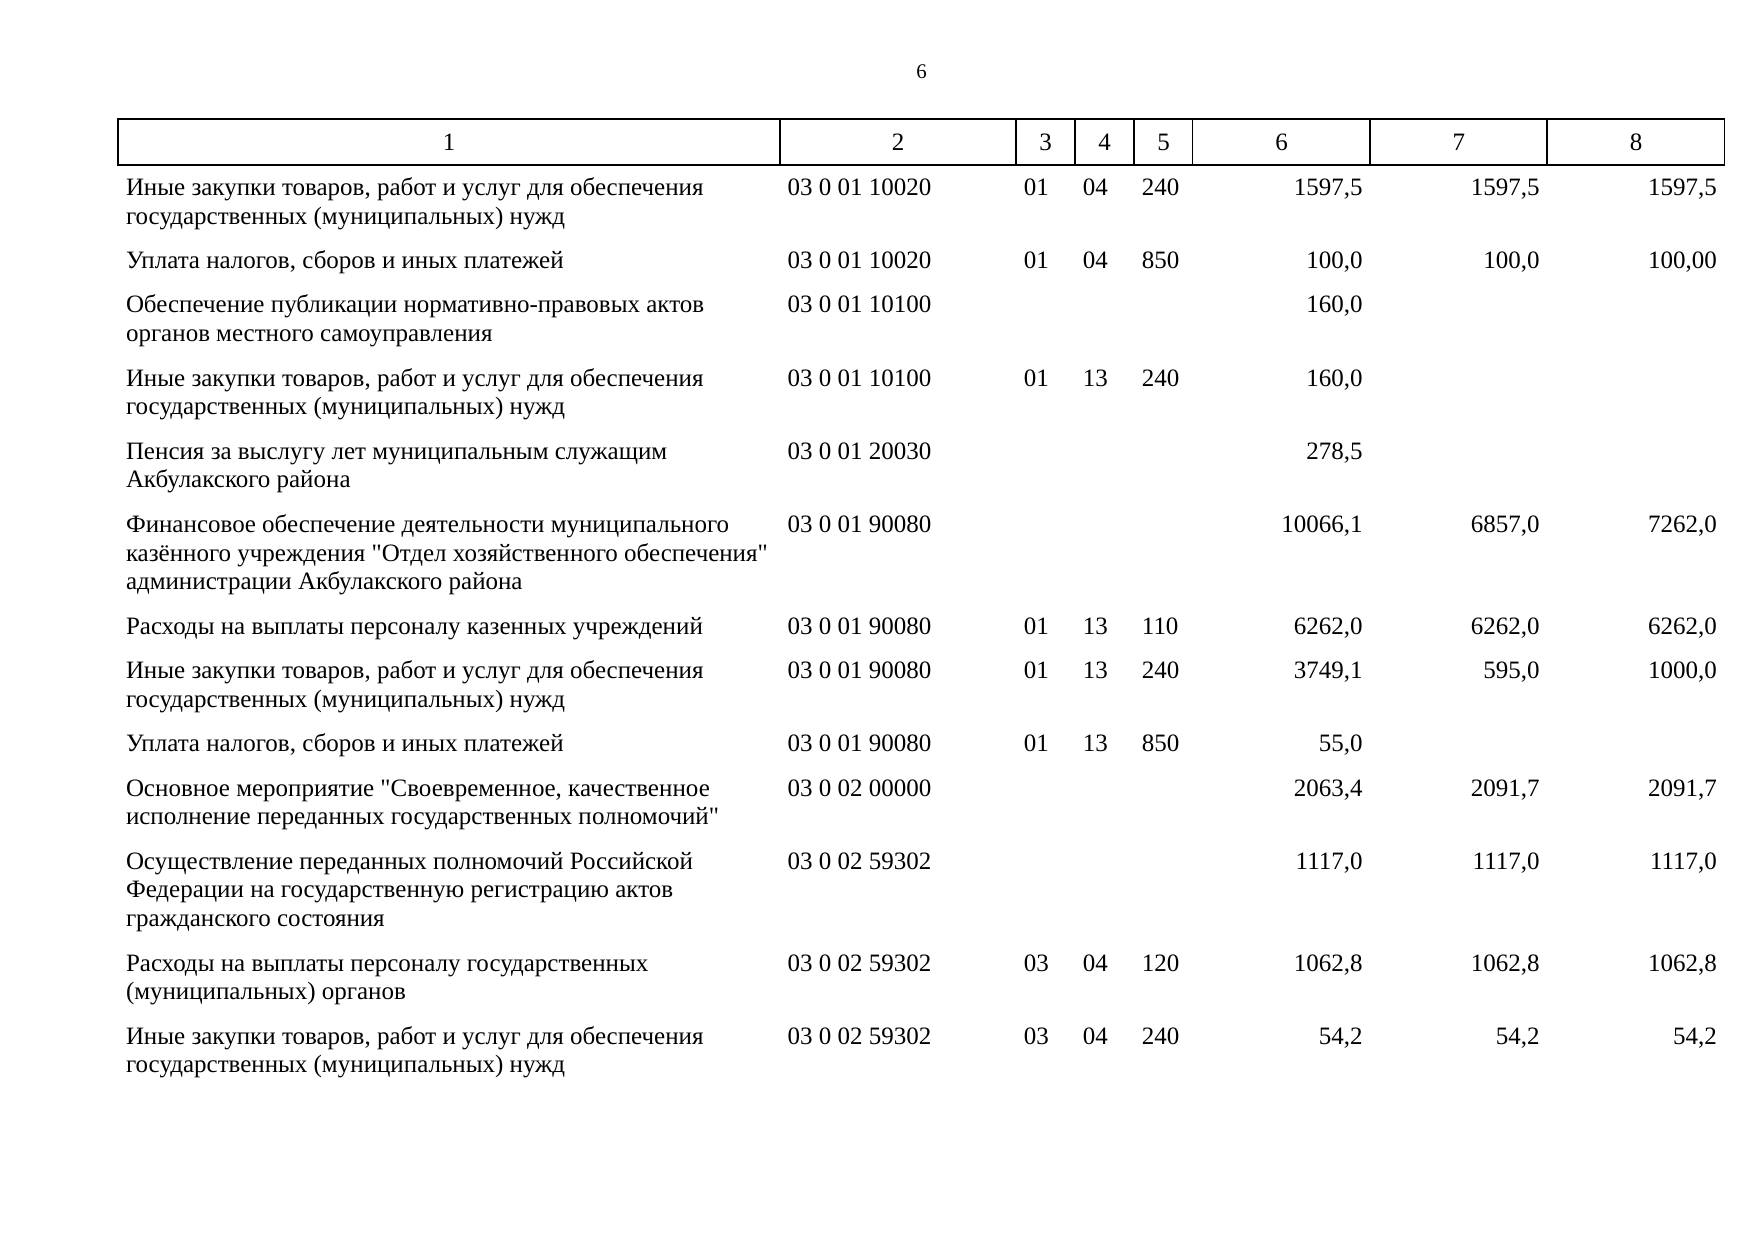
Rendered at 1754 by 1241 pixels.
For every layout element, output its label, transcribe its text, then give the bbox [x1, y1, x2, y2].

table_cell Иные закупки товаров, работ и услуг для обеспечения государственных (муниципальных) нужд [118, 647, 780, 720]
table_cell 160,0 [1193, 282, 1370, 355]
table_cell 03 0 02 59302 [780, 1013, 1016, 1086]
table_cell 6262,0 [1370, 603, 1547, 647]
table_cell [1075, 765, 1134, 838]
table_cell [1016, 428, 1075, 501]
table_cell 01 [1016, 720, 1075, 765]
table_cell [1134, 765, 1193, 838]
table_cell Иные закупки товаров, работ и услуг для обеспечения государственных (муниципальных) нужд [118, 166, 780, 237]
table_cell 1117,0 [1193, 838, 1370, 940]
table_cell 850 [1134, 237, 1193, 282]
table_cell 1062,8 [1370, 940, 1547, 1013]
table_cell 1597,5 [1547, 166, 1724, 237]
table_cell 04 [1075, 237, 1134, 282]
table_cell 13 [1075, 647, 1134, 720]
table_header [1548, 120, 1724, 164]
table_header [119, 120, 779, 164]
table_cell [1075, 501, 1134, 603]
table_cell [1016, 838, 1075, 940]
table_cell 03 0 02 00000 [780, 765, 1016, 838]
table_cell [1547, 720, 1724, 765]
table_cell 240 [1134, 1013, 1193, 1086]
table_cell 03 0 01 10100 [780, 355, 1016, 428]
table_cell 160,0 [1193, 355, 1370, 428]
table_header [1371, 120, 1546, 164]
table_cell 2091,7 [1370, 765, 1547, 838]
table_cell 595,0 [1370, 647, 1547, 720]
table_cell 240 [1134, 647, 1193, 720]
table_cell 1062,8 [1547, 940, 1724, 1013]
table_cell 03 0 01 90080 [780, 720, 1016, 765]
table_cell 03 [1016, 1013, 1075, 1086]
table_cell [1547, 428, 1724, 501]
table_cell 100,00 [1547, 237, 1724, 282]
table_header 1 [126, 128, 772, 156]
table_cell 01 [1016, 603, 1075, 647]
table_cell 2063,4 [1193, 765, 1370, 838]
table_cell Расходы на выплаты персоналу государственных (муниципальных) органов [118, 940, 780, 1013]
table_cell [1016, 501, 1075, 603]
table_header 7 [1378, 128, 1539, 156]
table_cell 120 [1134, 940, 1193, 1013]
table_cell 240 [1134, 166, 1193, 237]
table_cell Уплата налогов, сборов и иных платежей [118, 720, 780, 765]
table_cell Осуществление переданных полномочий Российской Федерации на государственную регистрацию актов гражданского состояния [118, 838, 780, 940]
table_cell [1547, 355, 1724, 428]
table_cell 110 [1134, 603, 1193, 647]
table_cell 03 [1016, 940, 1075, 1013]
table_cell [1134, 501, 1193, 603]
table_cell 03 0 01 90080 [780, 501, 1016, 603]
table_cell 04 [1075, 940, 1134, 1013]
table_cell [1547, 282, 1724, 355]
table_cell 1117,0 [1547, 838, 1724, 940]
table_cell [1016, 282, 1075, 355]
table_cell 03 0 01 10100 [780, 282, 1016, 355]
table_cell Уплата налогов, сборов и иных платежей [118, 237, 780, 282]
table_cell [1134, 282, 1193, 355]
table_cell 04 [1075, 166, 1134, 237]
table_header 6 [1201, 128, 1362, 156]
table_cell 13 [1075, 720, 1134, 765]
table_header 3 [1024, 128, 1067, 156]
table_cell 54,2 [1370, 1013, 1547, 1086]
table_cell [1134, 838, 1193, 940]
table_cell 03 0 01 20030 [780, 428, 1016, 501]
table_cell Расходы на выплаты персоналу казенных учреждений [118, 603, 780, 647]
table_cell 6857,0 [1370, 501, 1547, 603]
table_cell [1134, 428, 1193, 501]
table_header [781, 120, 1015, 164]
table_cell [1370, 282, 1547, 355]
table_cell 10066,1 [1193, 501, 1370, 603]
table_cell 01 [1016, 237, 1075, 282]
table_cell 1000,0 [1547, 647, 1724, 720]
table_cell 2091,7 [1547, 765, 1724, 838]
table_header 2 [788, 128, 1008, 156]
table_cell 1062,8 [1193, 940, 1370, 1013]
table_cell [1370, 720, 1547, 765]
table_cell 01 [1016, 355, 1075, 428]
table_header 8 [1555, 128, 1716, 156]
table_cell 6262,0 [1193, 603, 1370, 647]
table_cell 03 0 01 90080 [780, 647, 1016, 720]
table_cell 13 [1075, 603, 1134, 647]
table_cell 7262,0 [1547, 501, 1724, 603]
table_cell [1016, 765, 1075, 838]
table_cell Иные закупки товаров, работ и услуг для обеспечения государственных (муниципальных) нужд [118, 1013, 780, 1086]
table_cell 54,2 [1193, 1013, 1370, 1086]
table_cell 240 [1134, 355, 1193, 428]
table_header [1076, 120, 1133, 164]
table_cell 55,0 [1193, 720, 1370, 765]
table_cell 850 [1134, 720, 1193, 765]
table_header 5 [1142, 128, 1185, 156]
table_cell 100,0 [1193, 237, 1370, 282]
table_cell 13 [1075, 355, 1134, 428]
table_cell [1075, 282, 1134, 355]
table_cell [1075, 428, 1134, 501]
table_header 4 [1083, 128, 1126, 156]
table_cell Финансовое обеспечение деятельности муниципального казённого учреждения "Отдел хозяйственного обеспечения" администрации Акбулакского района [118, 501, 780, 603]
table_cell 3749,1 [1193, 647, 1370, 720]
table_cell [1075, 838, 1134, 940]
table_header [1017, 120, 1074, 164]
table_cell 03 0 01 90080 [780, 603, 1016, 647]
table_cell 100,0 [1370, 237, 1547, 282]
table_header [1193, 120, 1369, 164]
table_cell 1117,0 [1370, 838, 1547, 940]
table_cell Обеспечение публикации нормативно-правовых актов органов местного самоуправления [118, 282, 780, 355]
table_cell 03 0 01 10020 [780, 166, 1016, 237]
table_cell 1597,5 [1370, 166, 1547, 237]
table_cell Пенсия за выслугу лет муниципальным служащим Акбулакского района [118, 428, 780, 501]
table_cell 04 [1075, 1013, 1134, 1086]
table_cell 54,2 [1547, 1013, 1724, 1086]
table_cell Основное мероприятие "Своевременное, качественное исполнение переданных государственных полномочий" [118, 765, 780, 838]
table_cell [1370, 355, 1547, 428]
table_cell 03 0 02 59302 [780, 940, 1016, 1013]
table_cell 278,5 [1193, 428, 1370, 501]
table_cell 01 [1016, 166, 1075, 237]
table_cell 03 0 01 10020 [780, 237, 1016, 282]
table_cell 01 [1016, 647, 1075, 720]
table_cell 1597,5 [1193, 166, 1370, 237]
table_cell [1370, 428, 1547, 501]
table_header [1135, 120, 1192, 164]
table_cell 03 0 02 59302 [780, 838, 1016, 940]
table_cell Иные закупки товаров, работ и услуг для обеспечения государственных (муниципальных) нужд [118, 355, 780, 428]
table_cell 6262,0 [1547, 603, 1724, 647]
